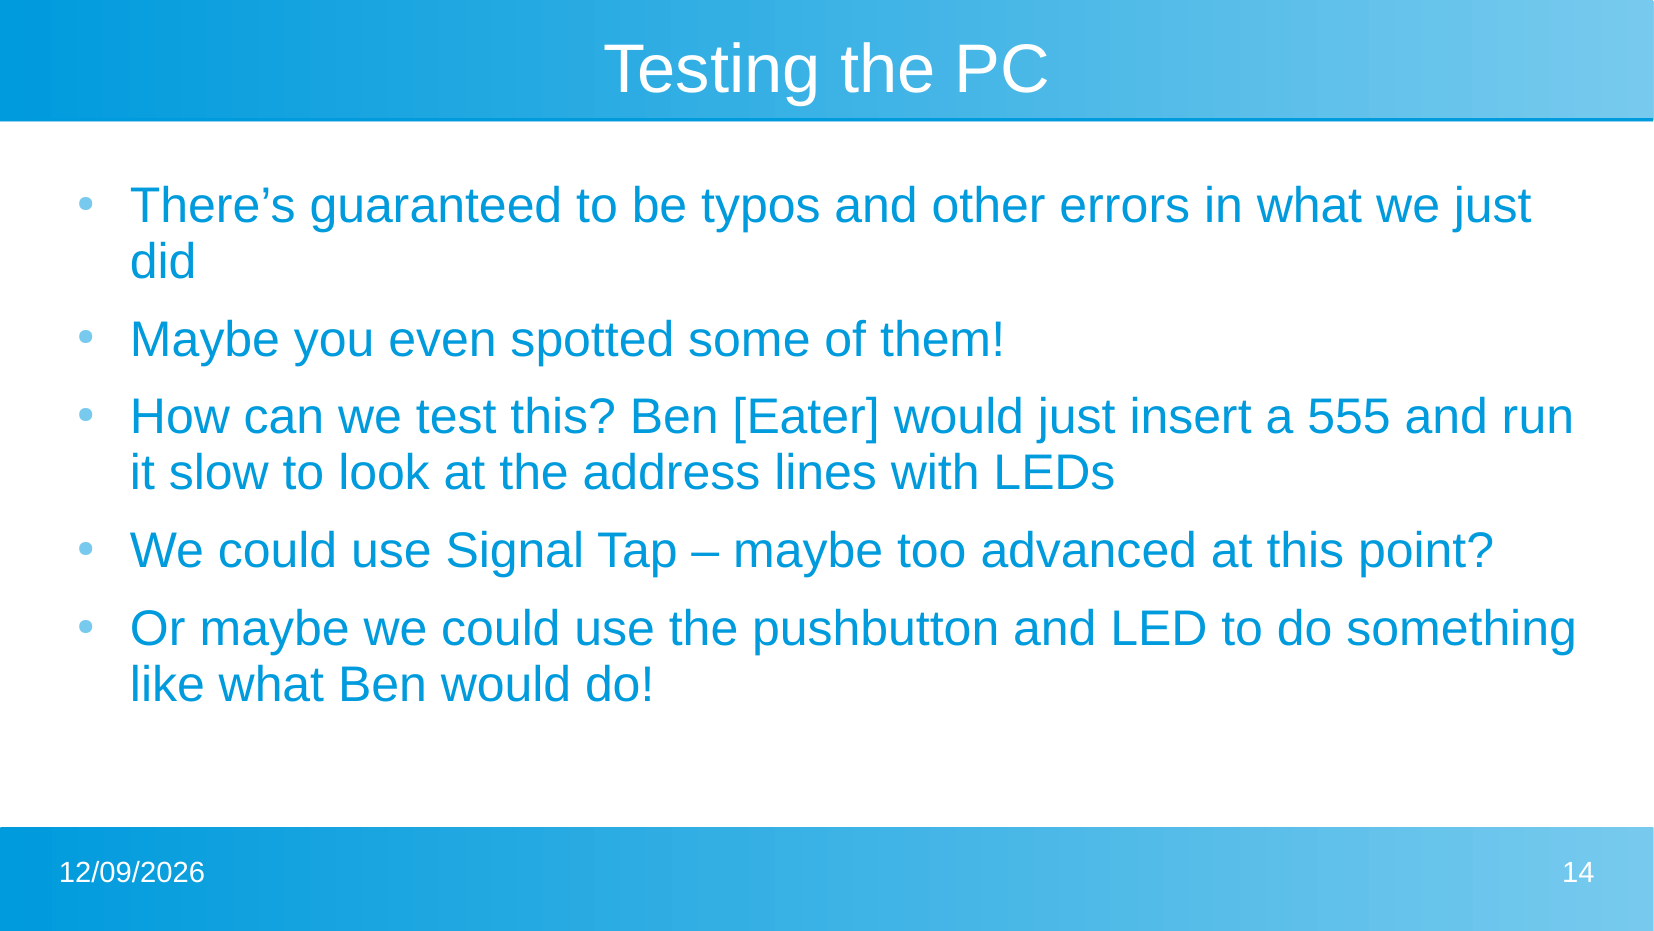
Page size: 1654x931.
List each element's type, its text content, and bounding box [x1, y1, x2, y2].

title Testing the PC [59, 29, 1595, 108]
list There’s guaranteed to be typos and other errors in what we just did Maybe you even spotted some of them! How can we test this? Ben [Eater] would just insert a 555 and run it slow to look at the address lines with LEDs We could use Signal Tap – maybe too advanced at this point? Or maybe we could use the pushbutton and LED to do something like what Ben would do! [59, 177, 1595, 768]
